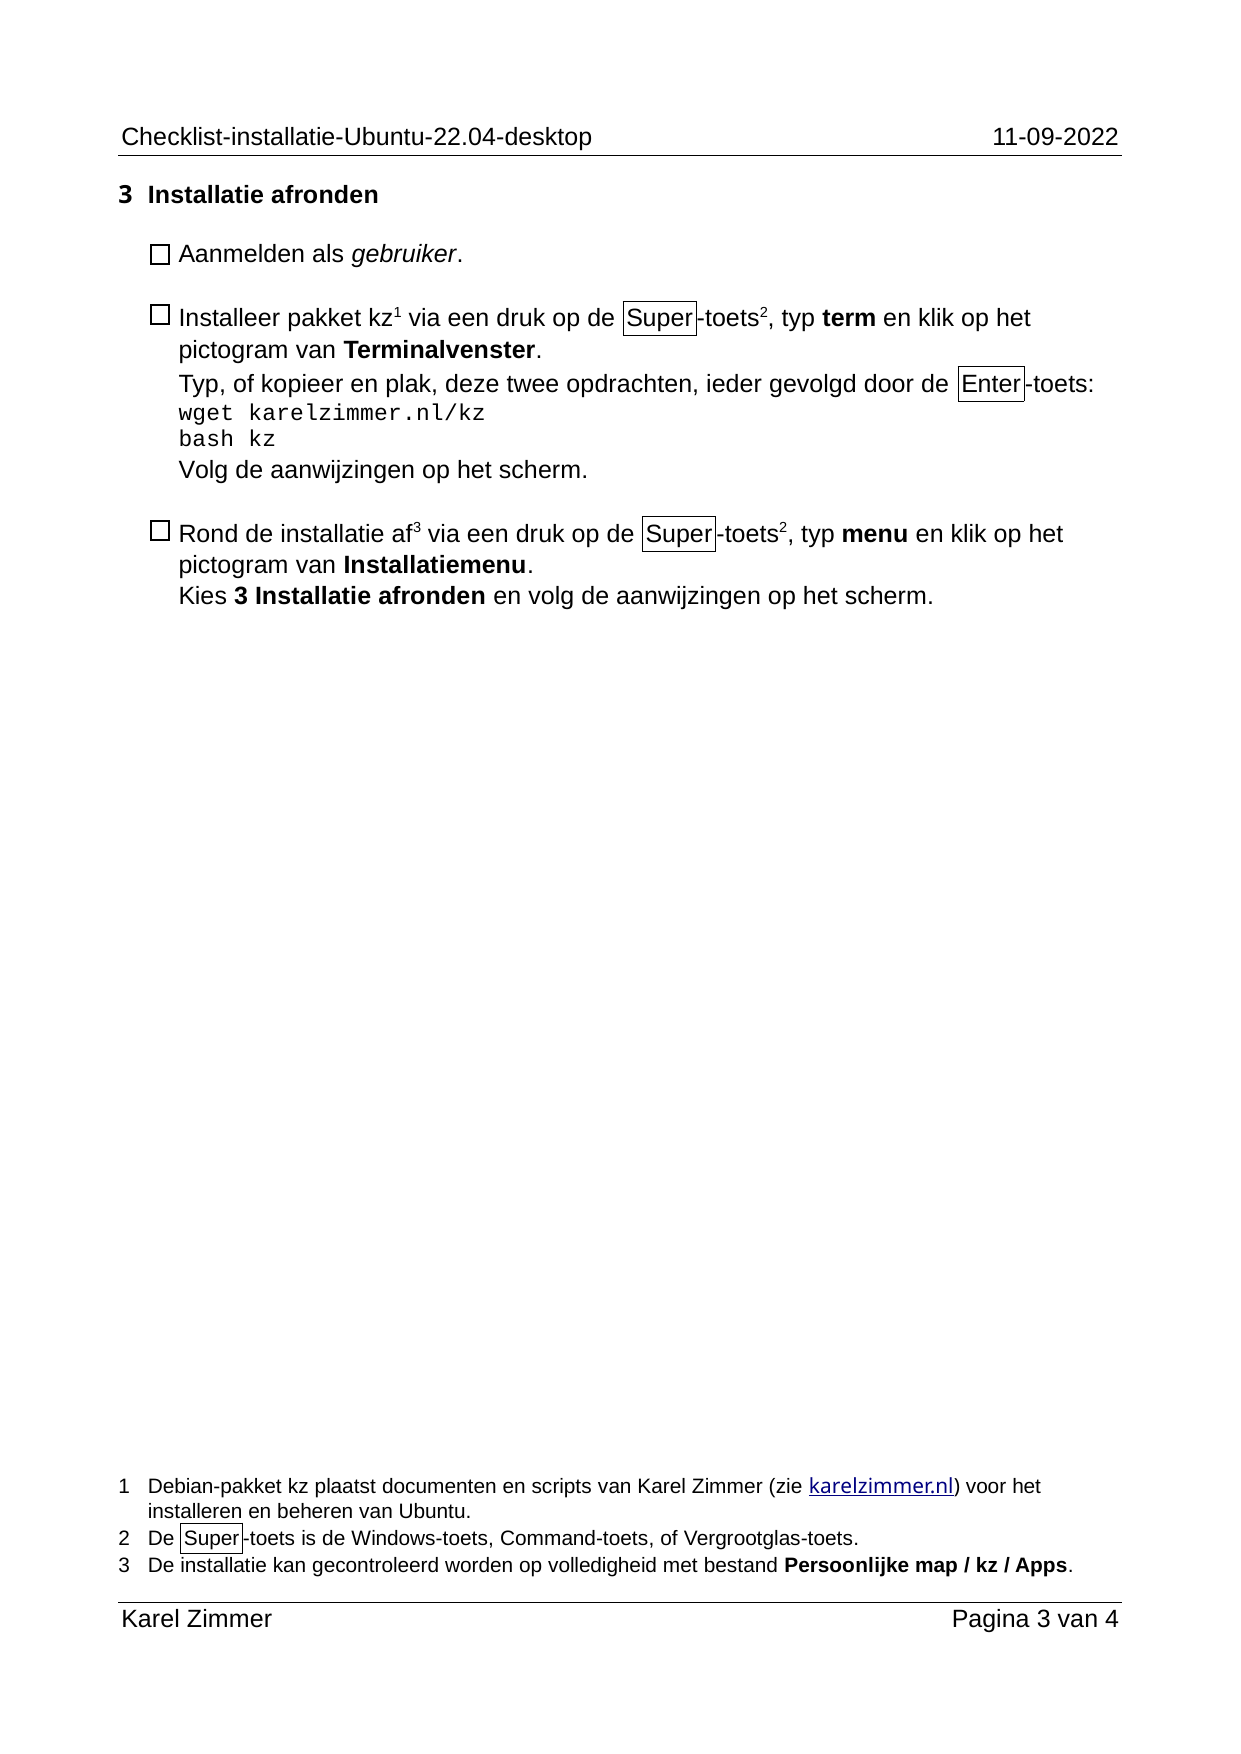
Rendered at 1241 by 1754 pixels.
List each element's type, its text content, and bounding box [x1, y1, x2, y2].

table_cell [177, 269, 1121, 300]
table_cell [141, 515, 177, 581]
table_cell [141, 581, 177, 611]
table_cell [141, 269, 177, 300]
table_cell [141, 485, 177, 515]
table_cell Typ, of kopieer en plak, deze twee opdrachten, ieder gevolgd door de Enter-toets: wget karelzimmer.nl/kz bash kz [177, 365, 1121, 454]
table_cell Volg de aanwijzingen op het scherm. [177, 455, 1121, 485]
table_cell [177, 485, 1121, 515]
table_cell [141, 455, 177, 485]
list Installatie afronden [118, 177, 1122, 211]
table_cell [141, 300, 177, 365]
table_cell [141, 365, 177, 454]
table_header [141, 239, 177, 269]
table_cell Installeer pakket kz via een druk op de Super-toets, typ term en klik op het pictogram van Terminalvenster. [177, 300, 1121, 365]
table_cell Kies 3 Installatie afronden en volg de aanwijzingen op het scherm. [177, 581, 1121, 611]
table_cell Rond de installatie af via een druk op de Super-toets2, typ menu en klik op het pictogram van Installatiemenu. [177, 515, 1121, 581]
table_header Aanmelden als gebruiker. [177, 239, 1121, 269]
